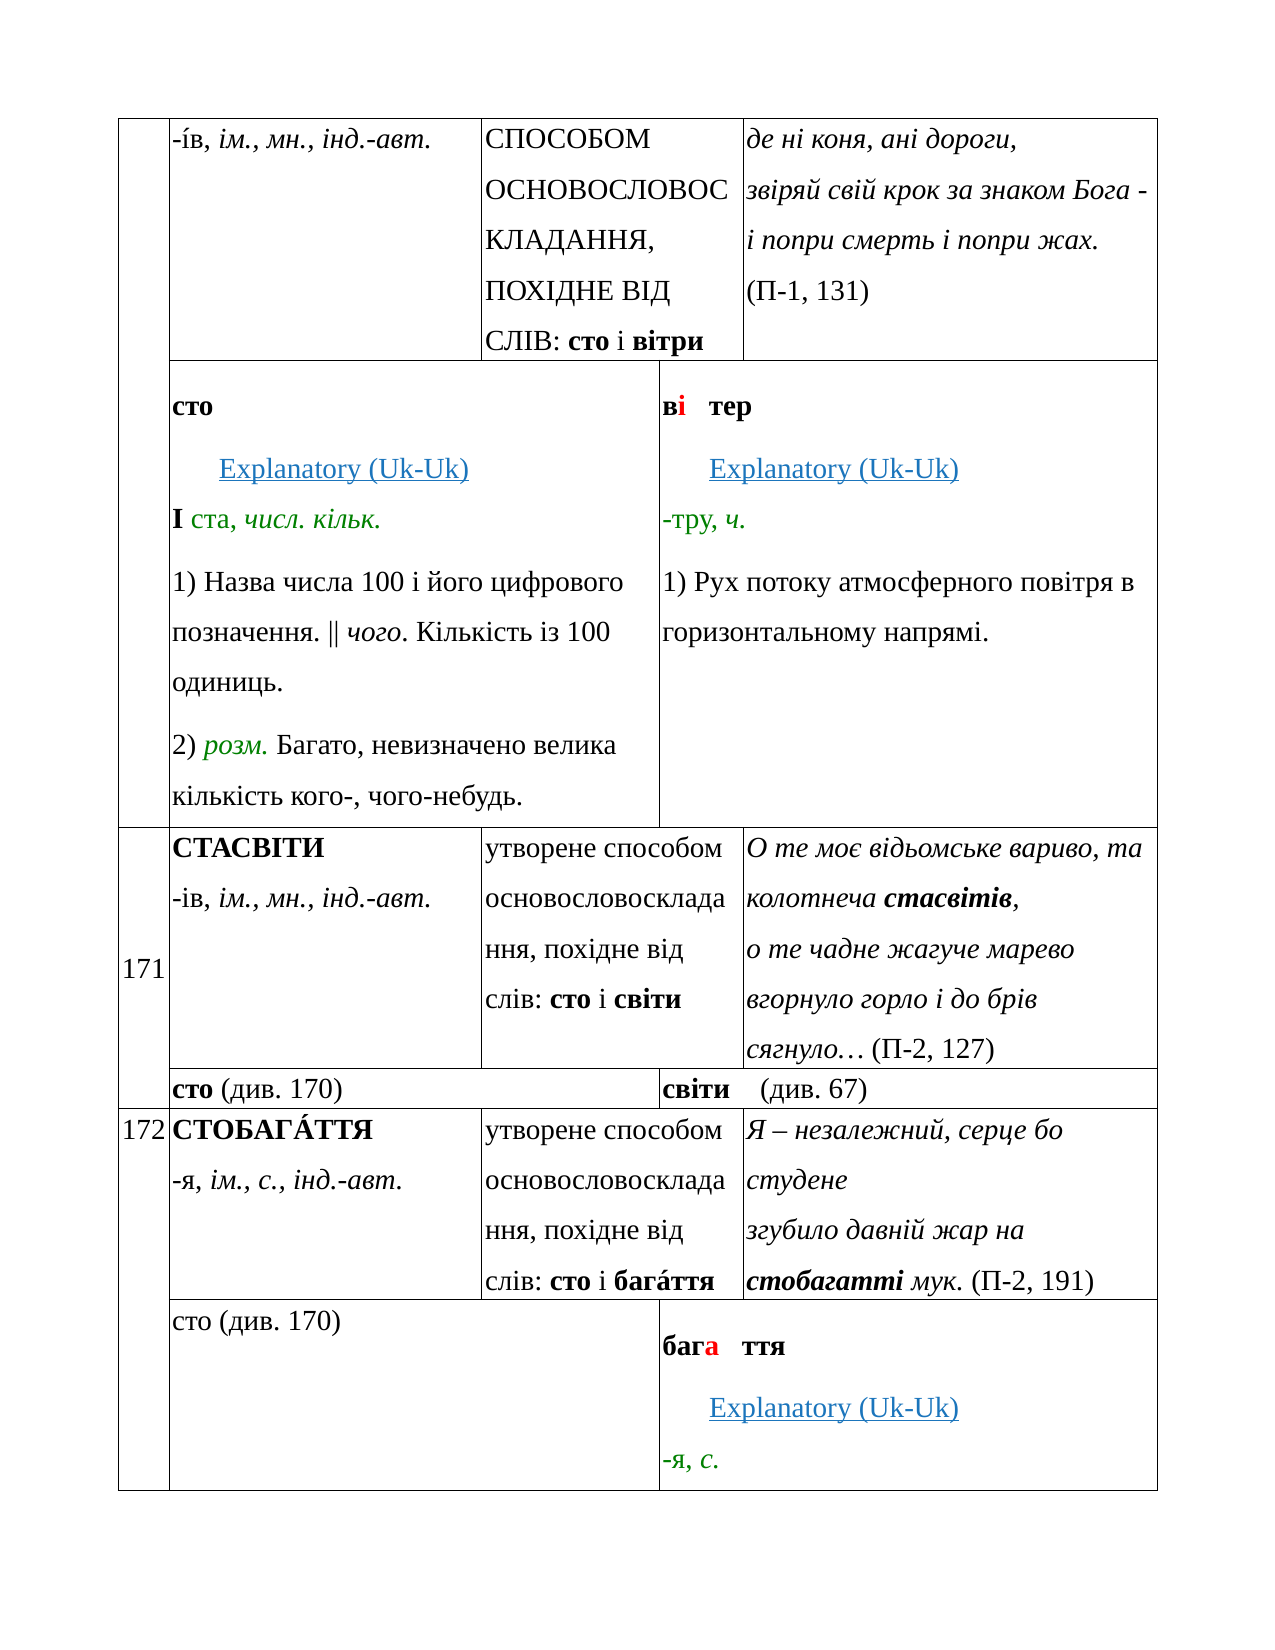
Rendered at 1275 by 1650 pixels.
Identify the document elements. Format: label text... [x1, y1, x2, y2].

table_cell способом основословоскладання, похідне від слів: сто і вітри [482, 119, 743, 359]
table_cell Я – незалежний, серце бо студене згубило давній жар на стобагатті мук. (П‑2, 191) [744, 1109, 1157, 1299]
table_cell О те моє відьомське вариво, та колотнеча стасвітів, о те чадне жагуче марево вгорнуло горло і до брів сягнуло… (П‑2, 127) [744, 828, 1157, 1068]
table_cell де ні коня, ані дороги, звіряй свій крок за знаком Бога - і попри смерть і попри жах. (П‑1, 131) [744, 119, 1157, 359]
table_cell вітер Explanatory (Uk-Uk) -тру, ч. 1) Рух потоку атмосферного повітря в горизонтальному напрямі. [660, 361, 1157, 827]
table_cell сто Explanatory (Uk-Uk) I ста, числ. кільк. 1) Назва числа 100 і його цифрового позначення. || чого. Кількість із 100 одиниць. 2) розм. Багато, невизначено велика кількість кого-, чого-небудь. [170, 361, 659, 827]
table_cell утворене способом основословоскладання, похідне від слів: сто і багáття [482, 1109, 743, 1299]
table_cell Стобагáття -я, ім., с., інд.-авт. [170, 1109, 481, 1299]
table_cell 171 [119, 828, 169, 1108]
table_cell Стасвіти -ів, ім., мн., інд.-авт. [170, 828, 481, 1068]
table_cell 172 [119, 1109, 169, 1490]
table_cell сто (див. 170) [170, 1069, 659, 1108]
table_cell сто (див. 170) [170, 1300, 659, 1490]
table_cell [119, 119, 169, 827]
table_cell -íв, ім., мн., інд.-авт. [170, 119, 481, 359]
table_cell багаття Explanatory (Uk-Uk) -я, с. [660, 1300, 1157, 1490]
table_cell утворене способом основословоскладання, похідне від слів: сто і світи [482, 828, 743, 1068]
table_cell світи (див. 67) [660, 1069, 1157, 1108]
